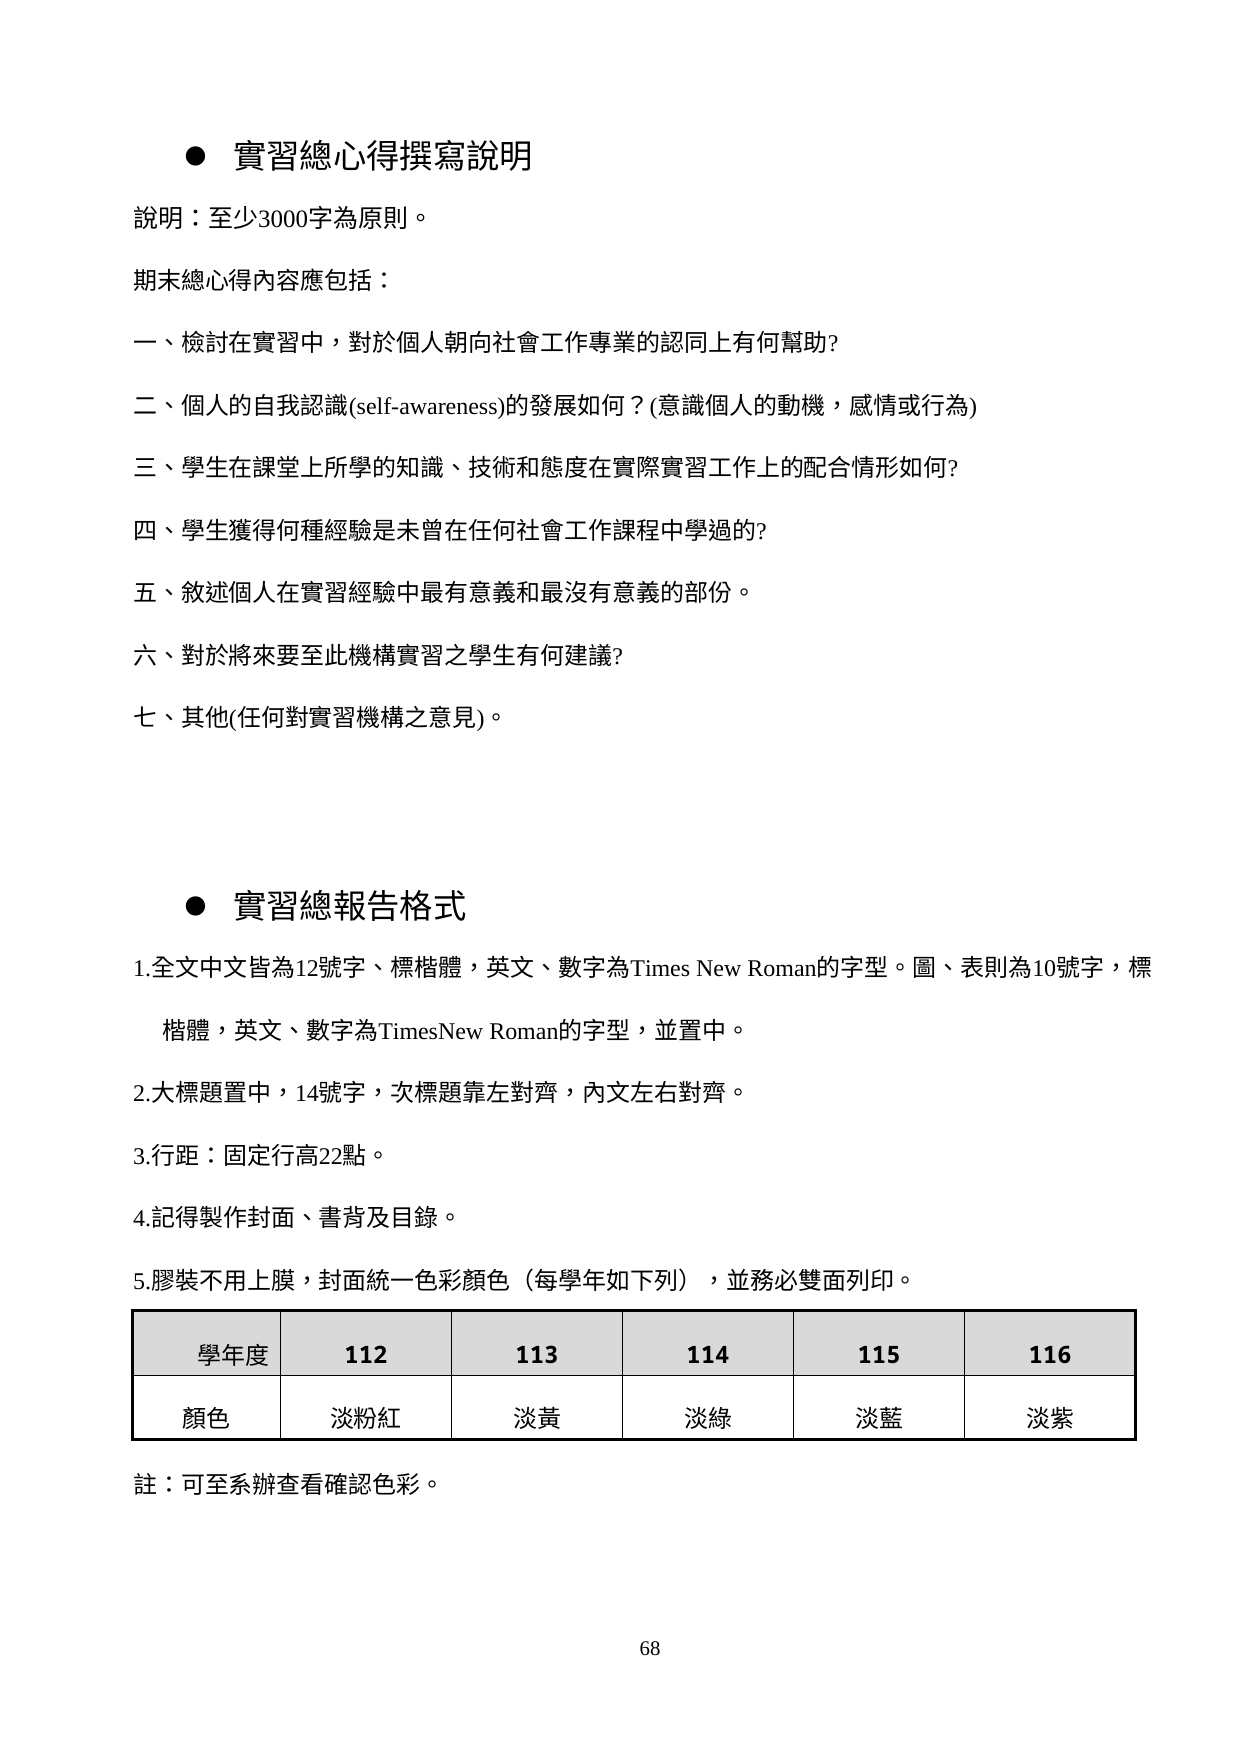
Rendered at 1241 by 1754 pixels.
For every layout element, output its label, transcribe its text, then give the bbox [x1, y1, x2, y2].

text 2.大標題置中，14號字，次標題靠左對齊，內文左右對齊。 [133, 1050, 1167, 1112]
text 七、其他(任何對實習機構之意見)。 [133, 675, 1167, 737]
table_header 112 [281, 1312, 451, 1375]
text 1.全文中文皆為12號字、標楷體，英文、數字為Times New Roman的字型。圖、表則為10號字，標楷體，英文、數字為TimesNew Roman的字型，並置中。 [133, 925, 1167, 1050]
table_cell 淡藍 [794, 1376, 964, 1438]
text 五、敘述個人在實習經驗中最有意義和最沒有意義的部份。 [133, 550, 1167, 612]
text 說明：至少3000字為原則。 [133, 175, 1167, 237]
table_cell 淡綠 [623, 1376, 793, 1438]
text 5.膠裝不用上膜，封面統一色彩顏色（每學年如下列），並務必雙面列印。 [133, 1237, 1167, 1300]
table_cell 淡紫 [965, 1376, 1134, 1438]
table_header 115 [794, 1312, 964, 1375]
text 二、個人的自我認識(self-awareness)的發展如何？(意識個人的動機，感情或行為) [133, 362, 1167, 425]
text 期末總心得內容應包括： [133, 237, 1167, 300]
text 四、學生獲得何種經驗是未曾在任何社會工作課程中學過的? [133, 487, 1167, 550]
text 一、檢討在實習中，對於個人朝向社會工作專業的認同上有何幫助? [133, 300, 1167, 362]
text 3.行距：固定行高22點。 [133, 1112, 1167, 1175]
text 三、學生在課堂上所學的知識、技術和態度在實際實習工作上的配合情形如何? [133, 425, 1167, 487]
list 實習總報告格式 [183, 862, 1167, 925]
table_header 116 [965, 1312, 1134, 1375]
table_header 114 [623, 1312, 793, 1375]
table_cell 顏色 [134, 1376, 280, 1438]
table_header 學年度 [134, 1312, 280, 1375]
table_header 113 [452, 1312, 622, 1375]
table_cell 淡粉紅 [281, 1376, 451, 1438]
text 六、對於將來要至此機構實習之學生有何建議? [133, 612, 1167, 675]
text 4.記得製作封面、書背及目錄。 [133, 1175, 1167, 1237]
table_cell 淡黃 [452, 1376, 622, 1438]
text 註：可至系辦查看確認色彩。 [133, 1441, 1167, 1504]
list 實習總心得撰寫說明 [183, 112, 1167, 175]
